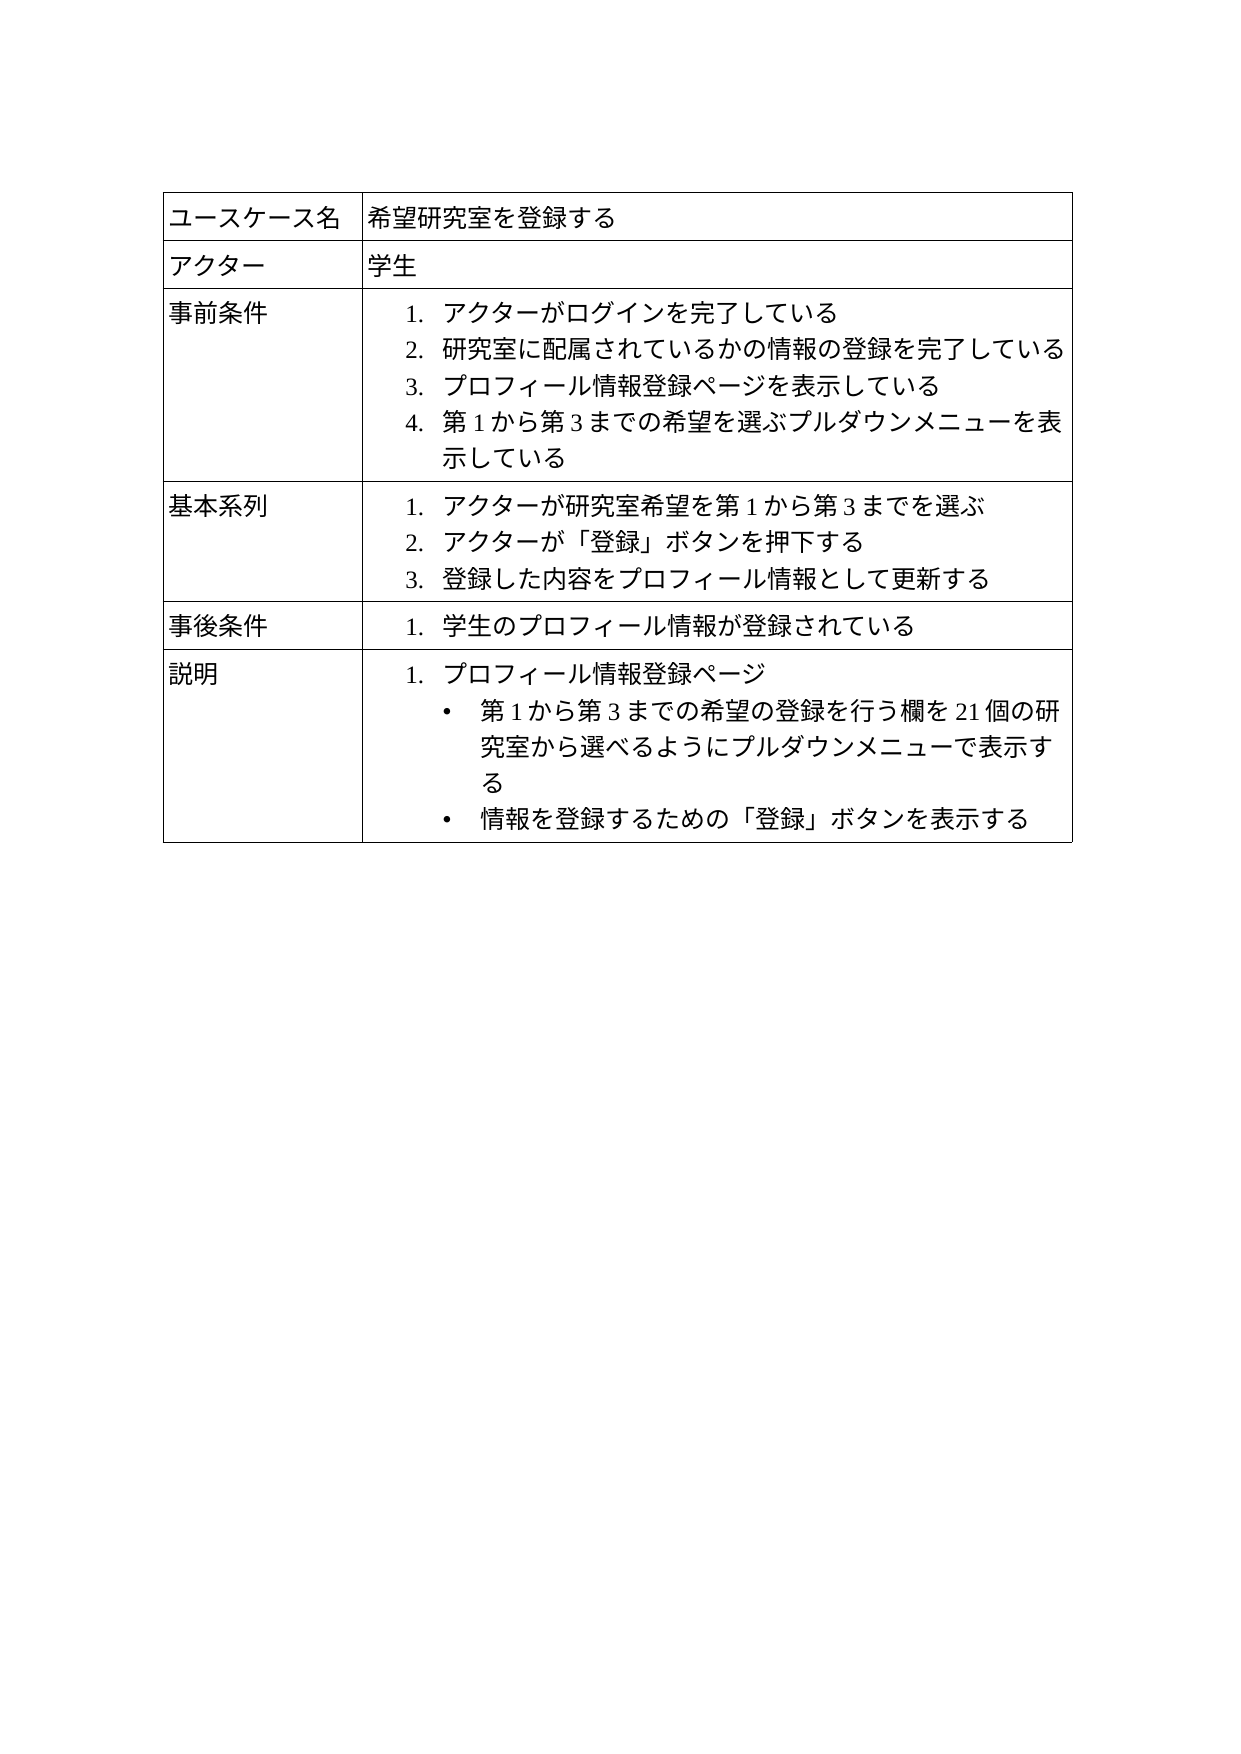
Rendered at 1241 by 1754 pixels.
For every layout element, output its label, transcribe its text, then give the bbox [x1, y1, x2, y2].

table_cell 学生のプロフィール情報が登録されている [363, 602, 1072, 649]
table_cell アクターがログインを完了している 研究室に配属されているかの情報の登録を完了している プロフィール情報登録ページを表示している 第1から第3までの希望を選ぶプルダウンメニューを表示している [363, 289, 1072, 481]
table_header ユースケース名 [164, 193, 362, 240]
table_cell 基本系列 [164, 482, 362, 601]
table_cell アクター [164, 241, 362, 288]
table_cell 事後条件 [164, 602, 362, 649]
table_cell 事前条件 [164, 289, 362, 481]
table_cell 学生 [363, 241, 1072, 288]
table_cell アクターが研究室希望を第1から第3までを選ぶ アクターが「登録」ボタンを押下する 登録した内容をプロフィール情報として更新する [363, 482, 1072, 601]
table_cell 説明 [164, 650, 362, 842]
table_cell プロフィール情報登録ページ 第1から第3までの希望の登録を行う欄を21個の研究室から選べるようにプルダウンメニューで表示する 情報を登録するための「登録」ボタンを表示する [363, 650, 1072, 842]
table_header 希望研究室を登録する [363, 193, 1072, 240]
